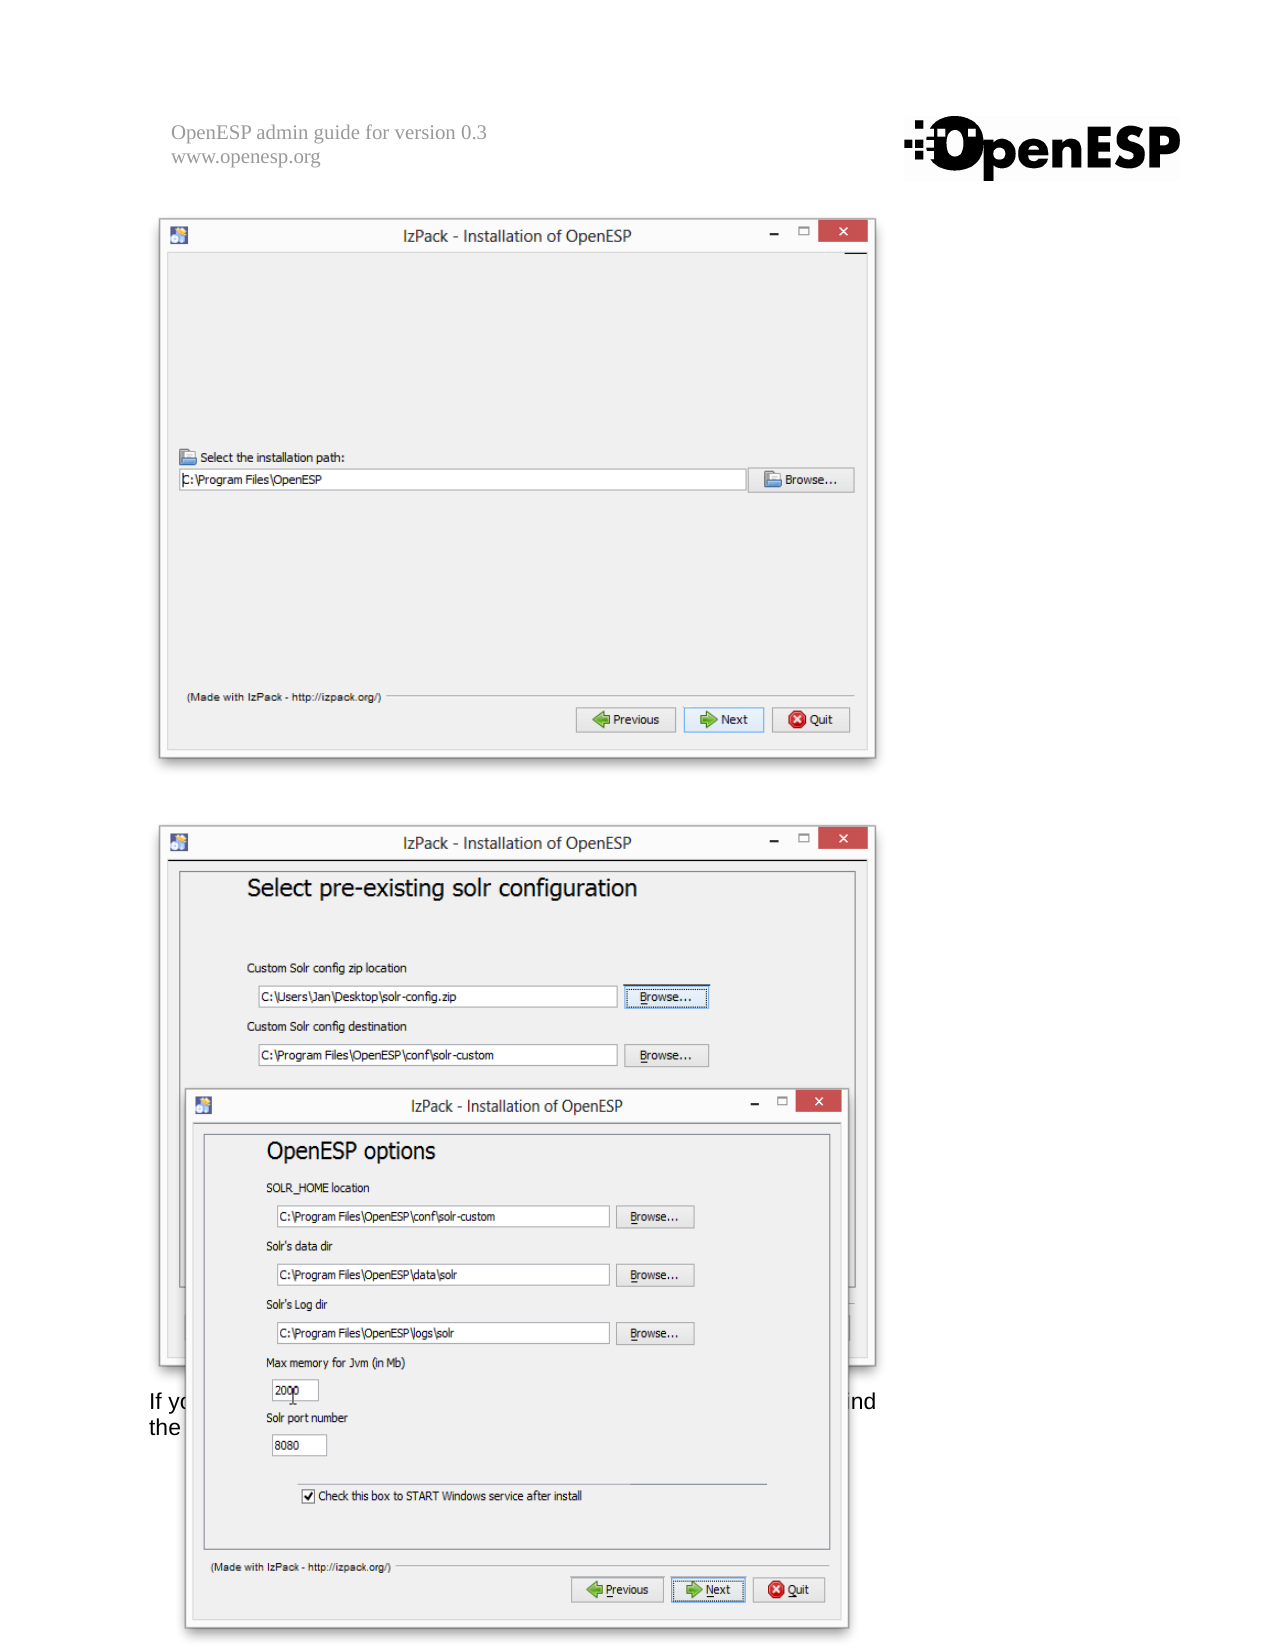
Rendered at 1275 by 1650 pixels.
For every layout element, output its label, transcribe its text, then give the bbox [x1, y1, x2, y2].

table_cell If you selected to install custom Solr configuration, choose where to find the zip file and where to unpack it. [149, 818, 885, 1452]
table_cell [149, 210, 885, 818]
